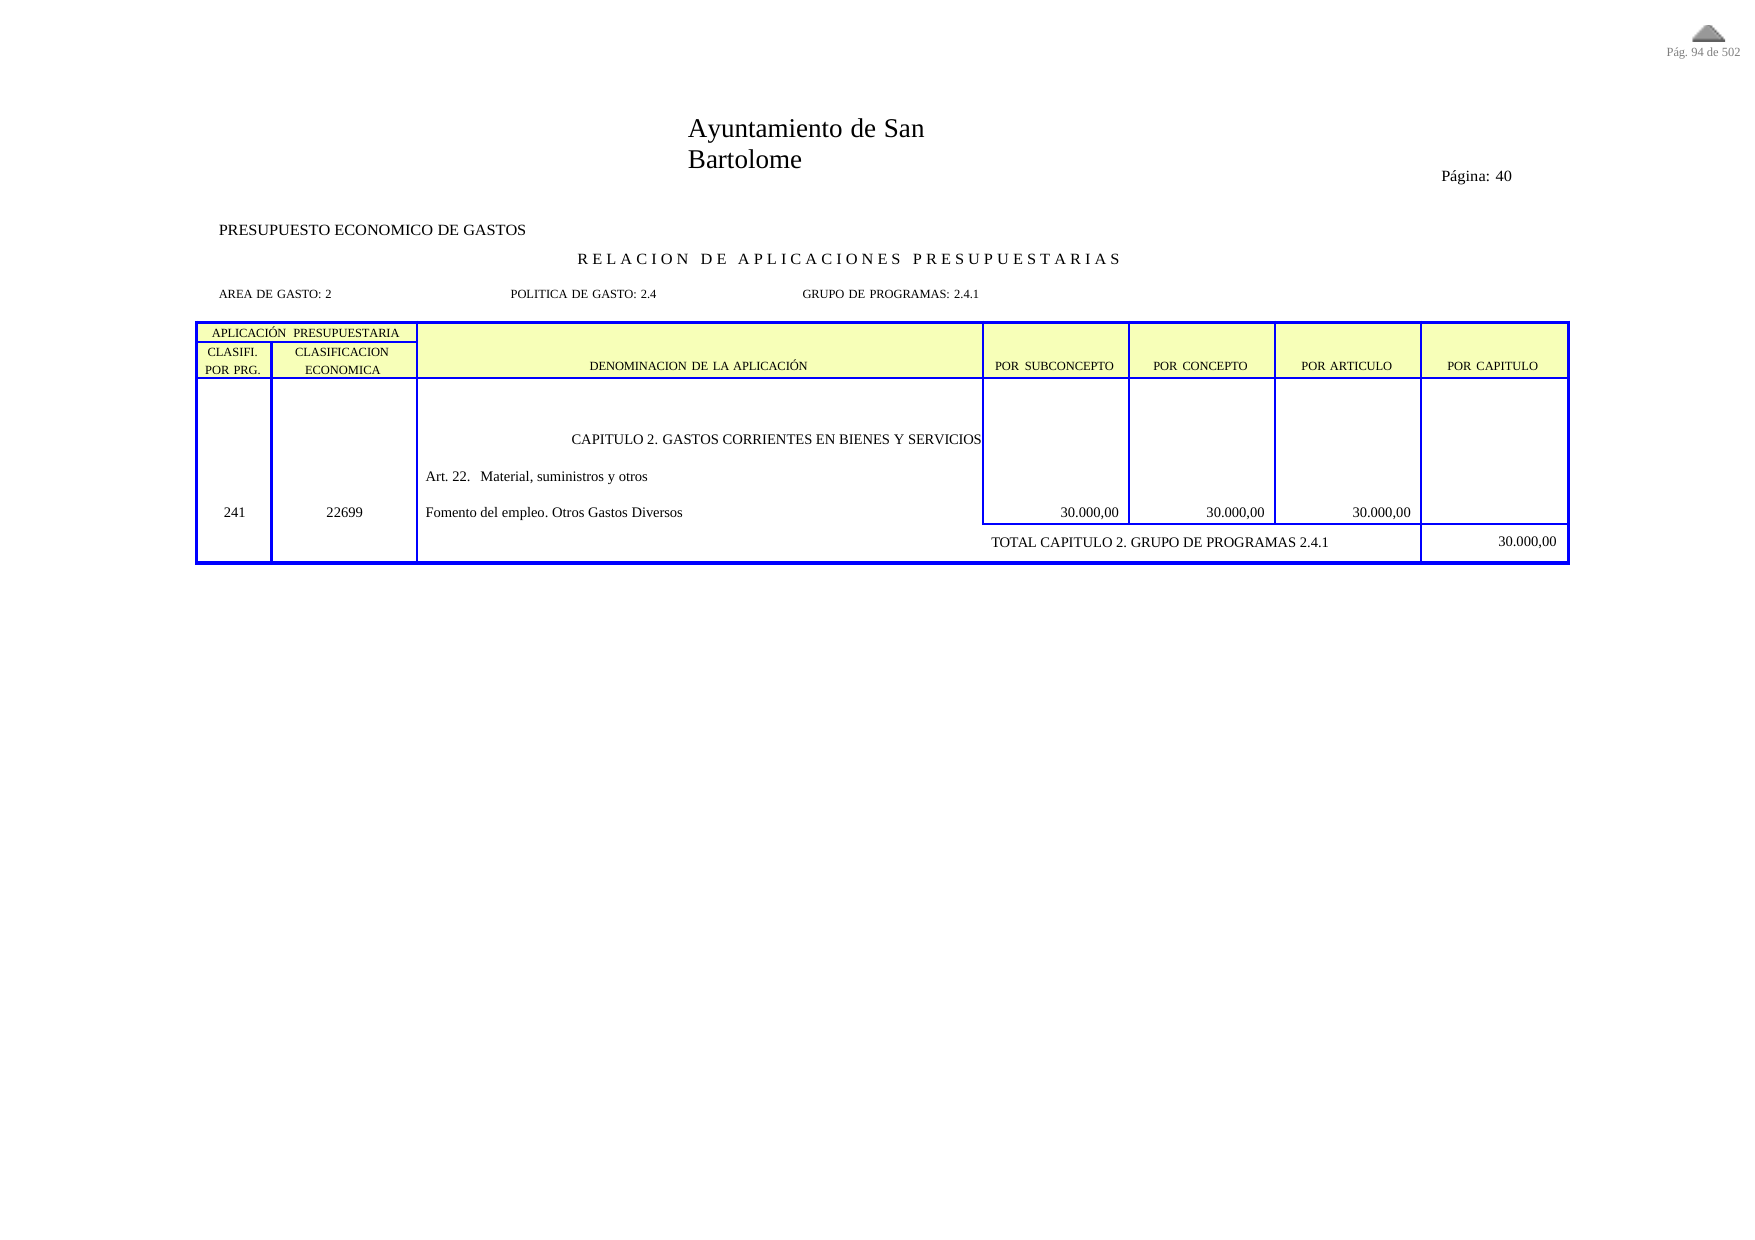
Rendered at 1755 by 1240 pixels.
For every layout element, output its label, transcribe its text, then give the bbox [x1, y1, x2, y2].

table_cell CAPITULO 2. GASTOS CORRIENTES EN BIENES Y SERVICIOS Art. 22. Material, suministros y otros Fomento del empleo. Otros Gastos Diversos [418, 379, 982, 523]
table_header POR CAPITULO [1422, 324, 1567, 377]
table_cell 22699 [273, 379, 416, 561]
table_cell 241 [198, 379, 270, 561]
text AREA DE GASTO: 2 POLITICA DE GASTO: 2.4 GRUPO DE PROGRAMAS: 2.4.1 [218, 286, 1752, 301]
table_cell [1422, 379, 1567, 523]
text Página: 40 [1439, 166, 1514, 184]
picture [1691, 25, 1726, 42]
text R E L A C I O N D E A P L I C A C I O N E S P R E S U P U E S T A R I A S [577, 250, 1752, 268]
table_header DENOMINACION DE LA APLICACIÓN [418, 324, 982, 377]
table_header APLICACIÓN PRESUPUESTARIA [198, 324, 416, 341]
table_cell 30.000,00 [1422, 525, 1567, 561]
table_cell 30.000,00 [1130, 379, 1274, 523]
subtitle Ayuntamiento de San Bartolome [688, 112, 1045, 174]
table_cell CLASIFI. POR PRG. [198, 343, 270, 377]
table_header POR ARTICULO [1276, 324, 1420, 377]
table_cell TOTAL CAPITULO 2. GRUPO DE PROGRAMAS 2.4.1 [418, 523, 1420, 561]
table_header POR CONCEPTO [1130, 324, 1274, 377]
text PRESUPUESTO ECONOMICO DE GASTOS [218, 221, 528, 239]
table_cell 30.000,00 [1276, 379, 1420, 523]
table_header POR SUBCONCEPTO [984, 324, 1128, 377]
table_cell 30.000,00 [984, 379, 1128, 523]
table_cell CLASIFICACION ECONOMICA [273, 343, 416, 377]
